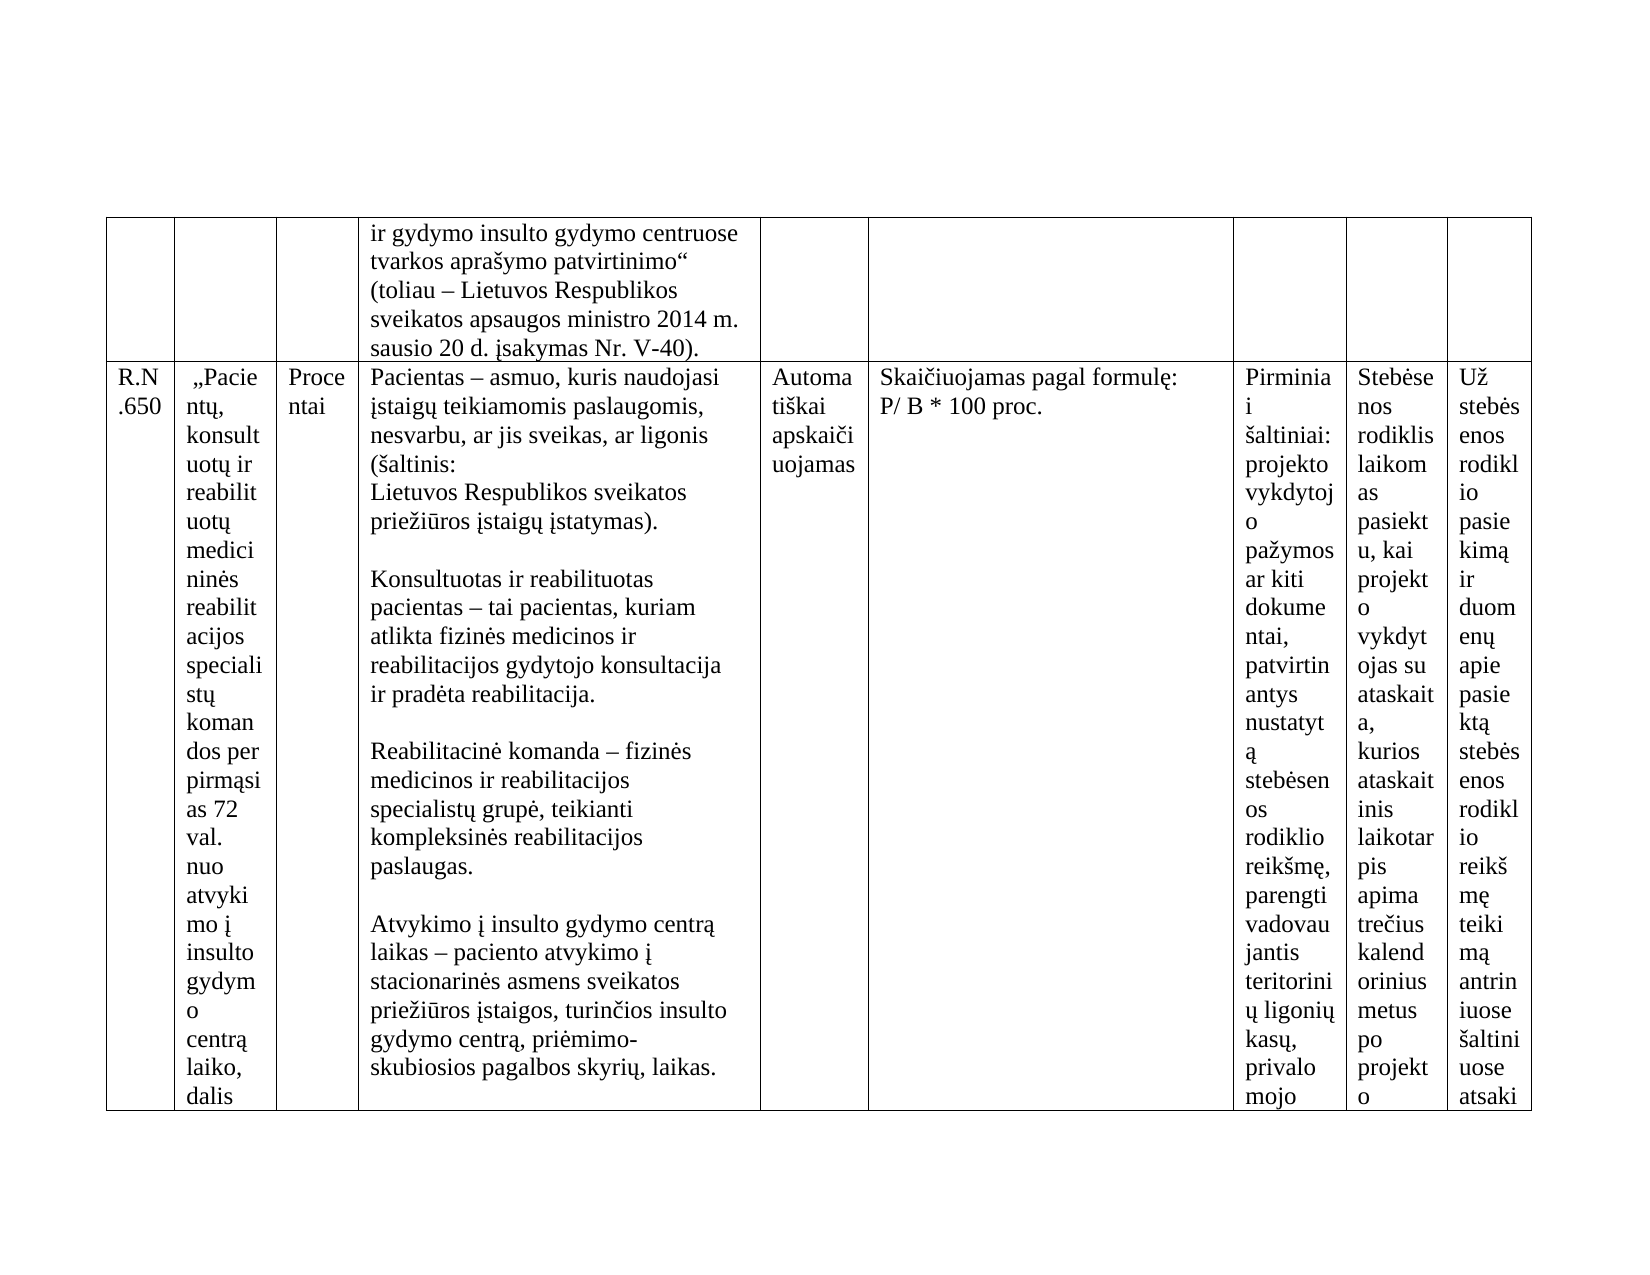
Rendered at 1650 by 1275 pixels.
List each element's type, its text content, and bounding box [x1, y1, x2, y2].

table_cell [1347, 218, 1447, 361]
table_cell [175, 218, 276, 361]
table_cell [277, 218, 358, 361]
table_cell [1448, 218, 1531, 361]
table_cell „Pacientų, konsultuotų ir reabilituotų medicininės reabilitacijos specialistų komandos per pirmąsias 72 val. nuo atvykimo į insulto gydymo centrą laiko, dalis [175, 362, 276, 1110]
table_cell Automatiškai apskaičiuojamas [761, 362, 868, 1110]
table_cell [107, 218, 174, 361]
table_cell [869, 218, 1233, 361]
table_cell [761, 218, 868, 361]
table_cell Procentai [277, 362, 358, 1110]
table_cell Už stebėsenos rodiklio pasiekimą ir duomenų apie pasiektą stebėsenos rodiklio reikšmę teikimą antriniuose šaltiniuose atsaki [1448, 362, 1531, 1110]
table_cell Pacientas – asmuo, kuris naudojasi įstaigų teikiamomis paslaugomis, nesvarbu, ar jis sveikas, ar ligonis (šaltinis: Lietuvos Respublikos sveikatos priežiūros įstaigų įstatymas). Konsultuotas ir reabilituotas pacientas – tai pacientas, kuriam atlikta fizinės medicinos ir reabilitacijos gydytojo konsultacija ir pradėta reabilitacija. Reabilitacinė komanda – fizinės medicinos ir reabilitacijos specialistų grupė, teikianti kompleksinės reabilitacijos paslaugas. Atvykimo į insulto gydymo centrą laikas – paciento atvykimo į stacionarinės asmens sveikatos priežiūros įstaigos, turinčios insulto gydymo centrą, priėmimo-skubiosios pagalbos skyrių, laikas. [359, 362, 760, 1110]
table_cell [1234, 218, 1346, 361]
table_cell ir gydymo insulto gydymo centruose tvarkos aprašymo patvirtinimo“ (toliau – Lietuvos Respublikos sveikatos apsaugos ministro 2014 m. sausio 20 d. įsakymas Nr. V-40). [359, 218, 760, 361]
table_cell Pirminiai šaltiniai: projekto vykdytojo pažymos ar kiti dokumentai, patvirtinantys nustatytą stebėsenos rodiklio reikšmę, parengti vadovaujantis teritorinių ligonių kasų, privalomojo [1234, 362, 1346, 1110]
table_cell R.N.650 [107, 362, 174, 1110]
table_cell Skaičiuojamas pagal formulę: P/ B * 100 proc. [869, 362, 1233, 1110]
table_cell Stebėsenos rodiklis laikomas pasiektu, kai projekto vykdytojas su ataskaita, kurios ataskaitinis laikotarpis apima trečius kalendorinius metus po projekto [1347, 362, 1447, 1110]
